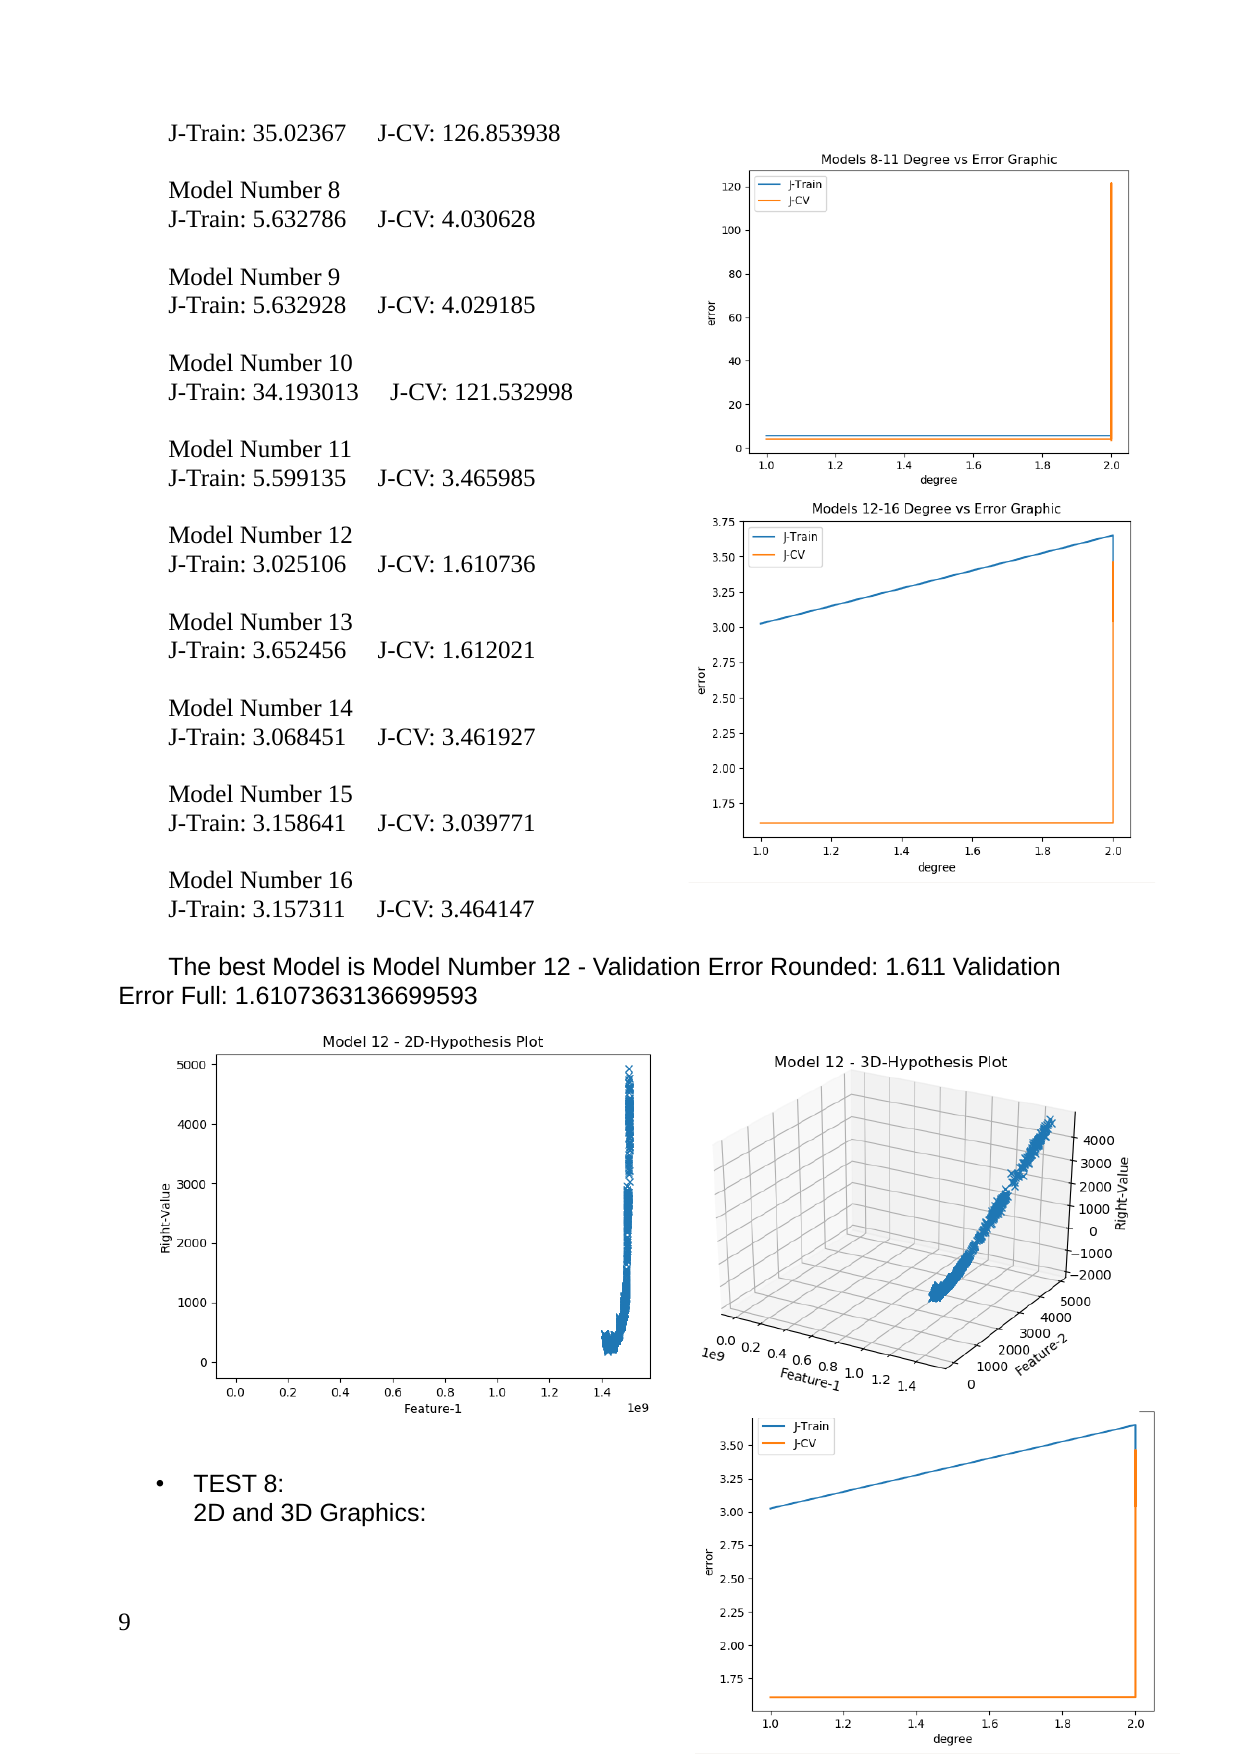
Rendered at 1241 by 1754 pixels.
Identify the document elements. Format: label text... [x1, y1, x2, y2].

text Model Number 8 [118, 176, 699, 204]
text Model Number 14 [118, 693, 688, 722]
text J-Train: 5.632786 J-CV: 4.030628 [118, 204, 699, 233]
text J-Train: 3.158641 J-CV: 3.039771 [118, 808, 688, 837]
text J-Train: 3.025106 J-CV: 1.610736 [118, 549, 688, 578]
text J-Train: 5.599135 J-CV: 3.465985 [118, 463, 699, 492]
text Model Number 11 [118, 434, 699, 463]
text J-Train: 3.652456 J-CV: 1.612021 [118, 636, 688, 664]
text Model Number 9 [118, 262, 699, 291]
list 2D and 3D Graphics: [156, 1498, 695, 1527]
picture [156, 1027, 1180, 1754]
text Model Number 16 [118, 866, 1122, 894]
text Model Number 15 [118, 779, 688, 808]
text J-Train: 35.02367 J-CV: 126.853938 [118, 118, 1122, 147]
text Model Number 13 [118, 607, 688, 636]
text Model Number 12 [118, 521, 688, 549]
text J-Train: 5.632928 J-CV: 4.029185 [118, 291, 699, 319]
text The best Model is Model Number 12 - Validation Error Rounded: 1.611 Validation Error Full: 1.6107363136699593 [118, 952, 1122, 1009]
text J-Train: 3.068451 J-CV: 3.461927 [118, 722, 688, 751]
text J-Train: 34.193013 J-CV: 121.532998 [118, 377, 699, 406]
list TEST 8: [156, 1469, 695, 1498]
text J-Train: 3.157311 J-CV: 3.464147 [118, 894, 1122, 923]
text Model Number 10 [118, 348, 699, 377]
picture [688, 148, 1155, 883]
